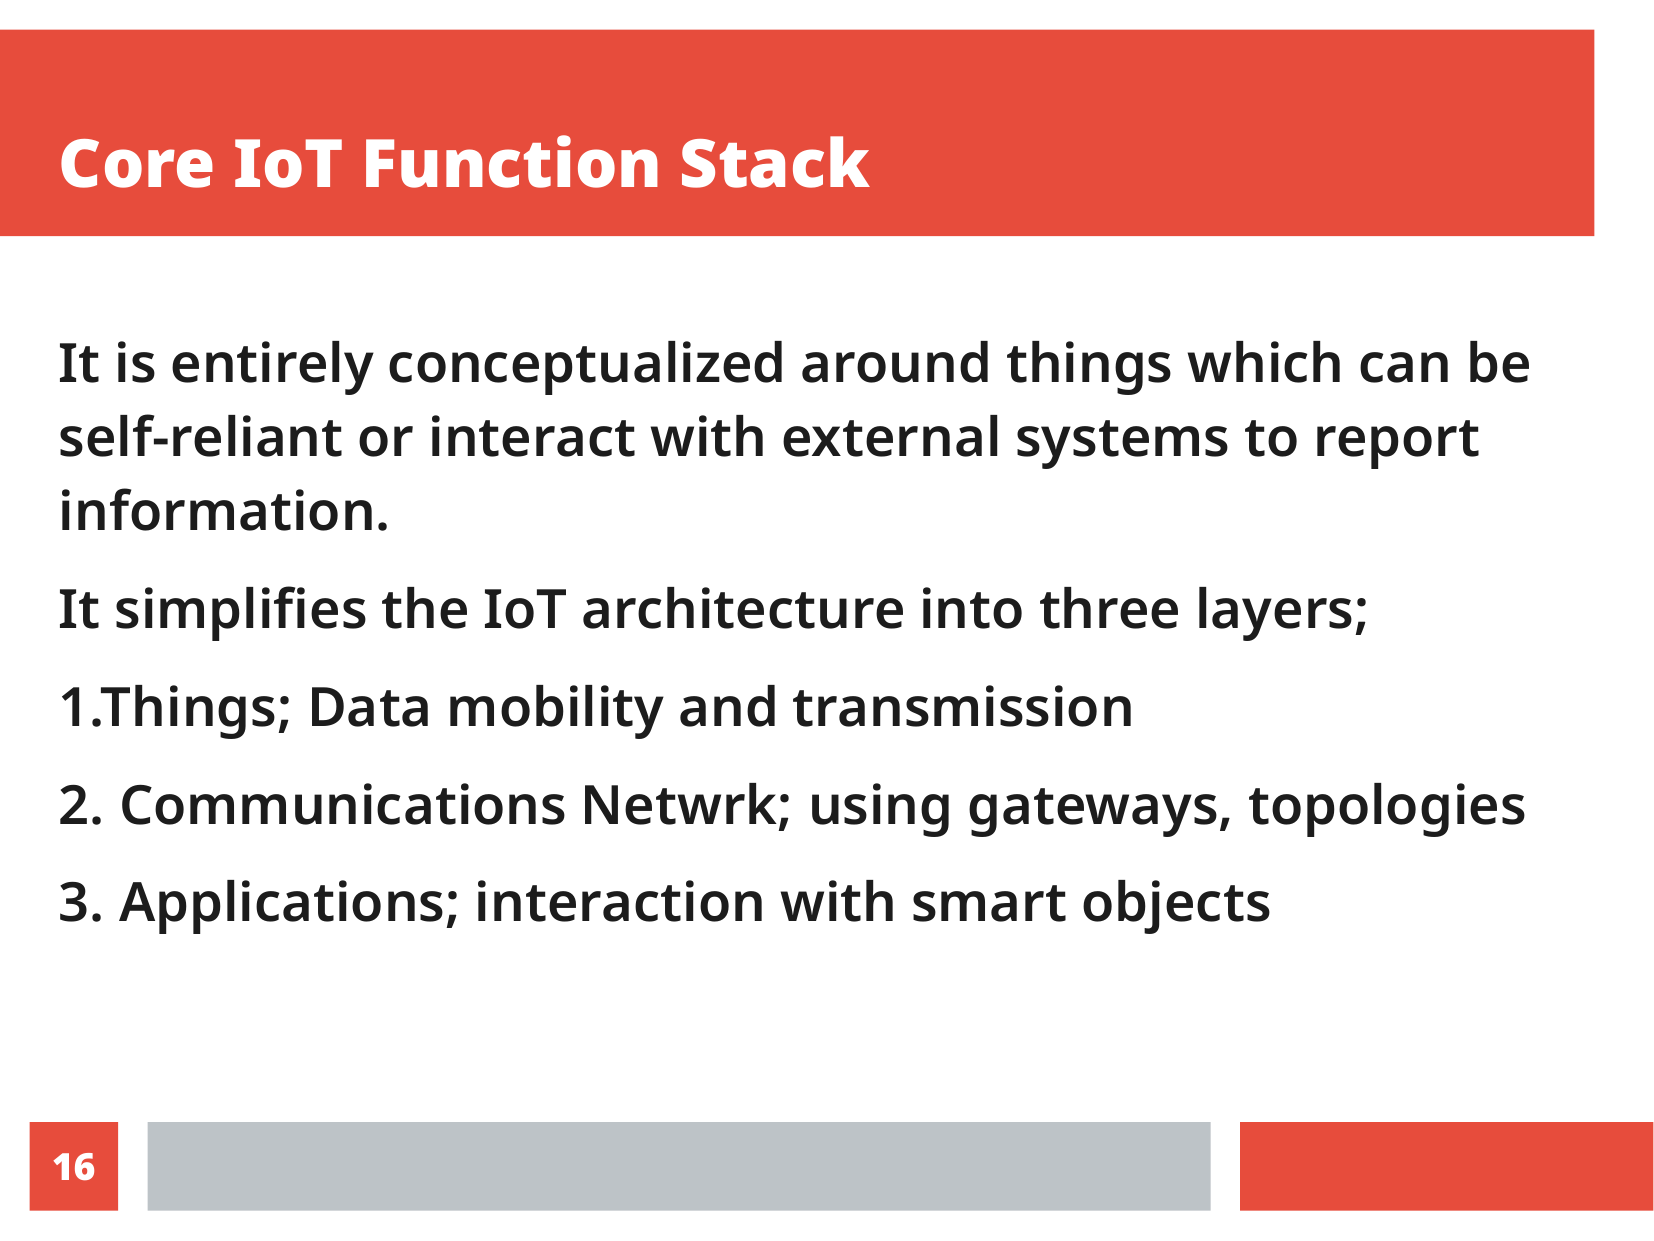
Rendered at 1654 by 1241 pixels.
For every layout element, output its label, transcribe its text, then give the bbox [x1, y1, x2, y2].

list It is entirely conceptualized around things which can be self-reliant or interact with external systems to report information. It simplifies the IoT architecture into three layers; 1.Things; Data mobility and transmission 2. Communications Netwrk; using gateways, topologies 3. Applications; interaction with smart objects [59, 324, 1565, 1093]
title Core IoT Function Stack [59, 59, 1595, 207]
